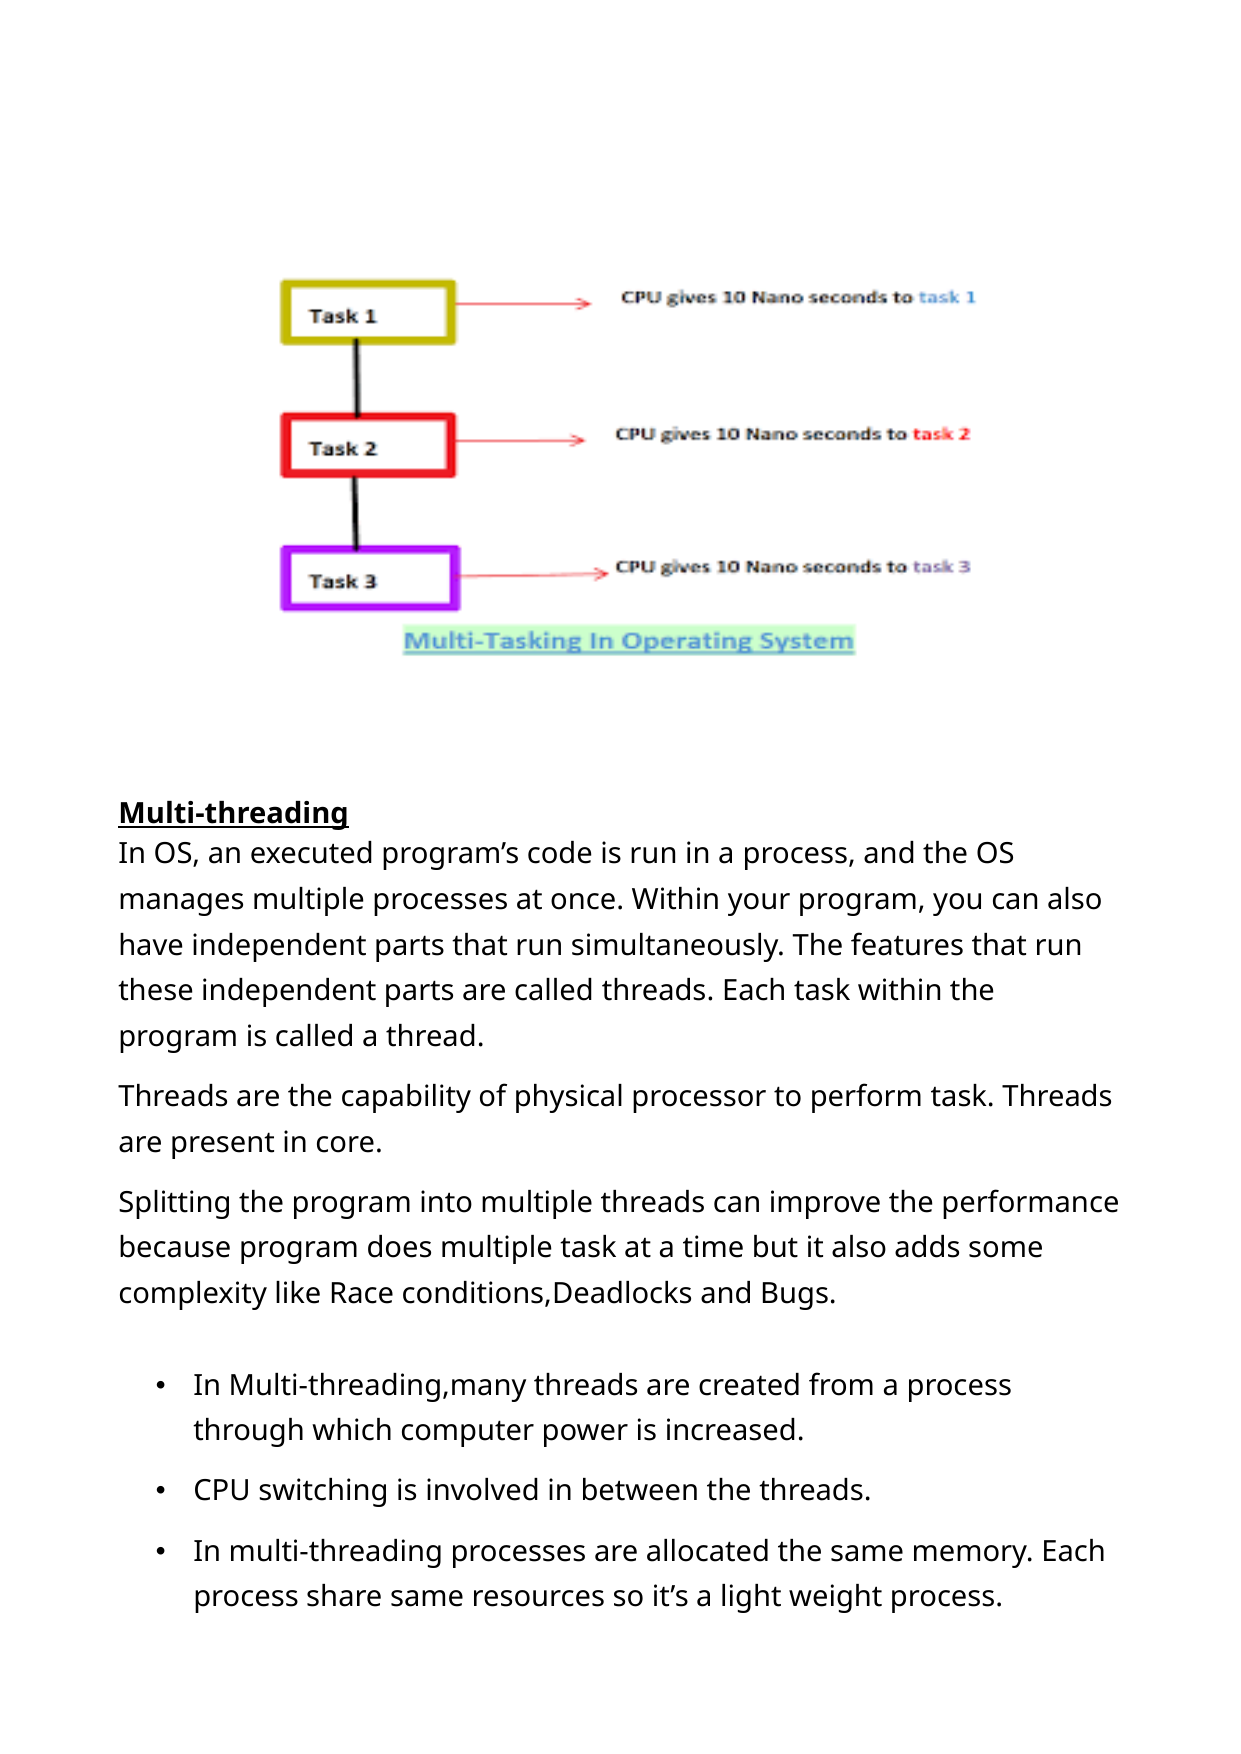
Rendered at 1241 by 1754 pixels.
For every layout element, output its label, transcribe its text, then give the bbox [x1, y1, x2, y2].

text In OS, an executed program’s code is run in a process, and the OS manages multiple processes at once. Within your program, you can also have independent parts that run simultaneously. The features that run these independent parts are called threads. Each task within the program is called a thread. [118, 832, 1122, 1055]
list In Multi-threading,many threads are created from a process through which computer power is increased. [156, 1364, 1122, 1449]
list CPU switching is involved in between the threads. [156, 1470, 1122, 1509]
picture [256, 255, 1021, 665]
text Threads are the capability of physical processor to perform task. Threads are present in core. [118, 1075, 1122, 1161]
text Multi-threading [118, 793, 1122, 832]
list In multi-threading processes are allocated the same memory. Each process share same resources so it’s a light weight process. [156, 1530, 1122, 1615]
text Splitting the program into multiple threads can improve the performance because program does multiple task at a time but it also adds some complexity like Race conditions,Deadlocks and Bugs. [118, 1181, 1122, 1345]
